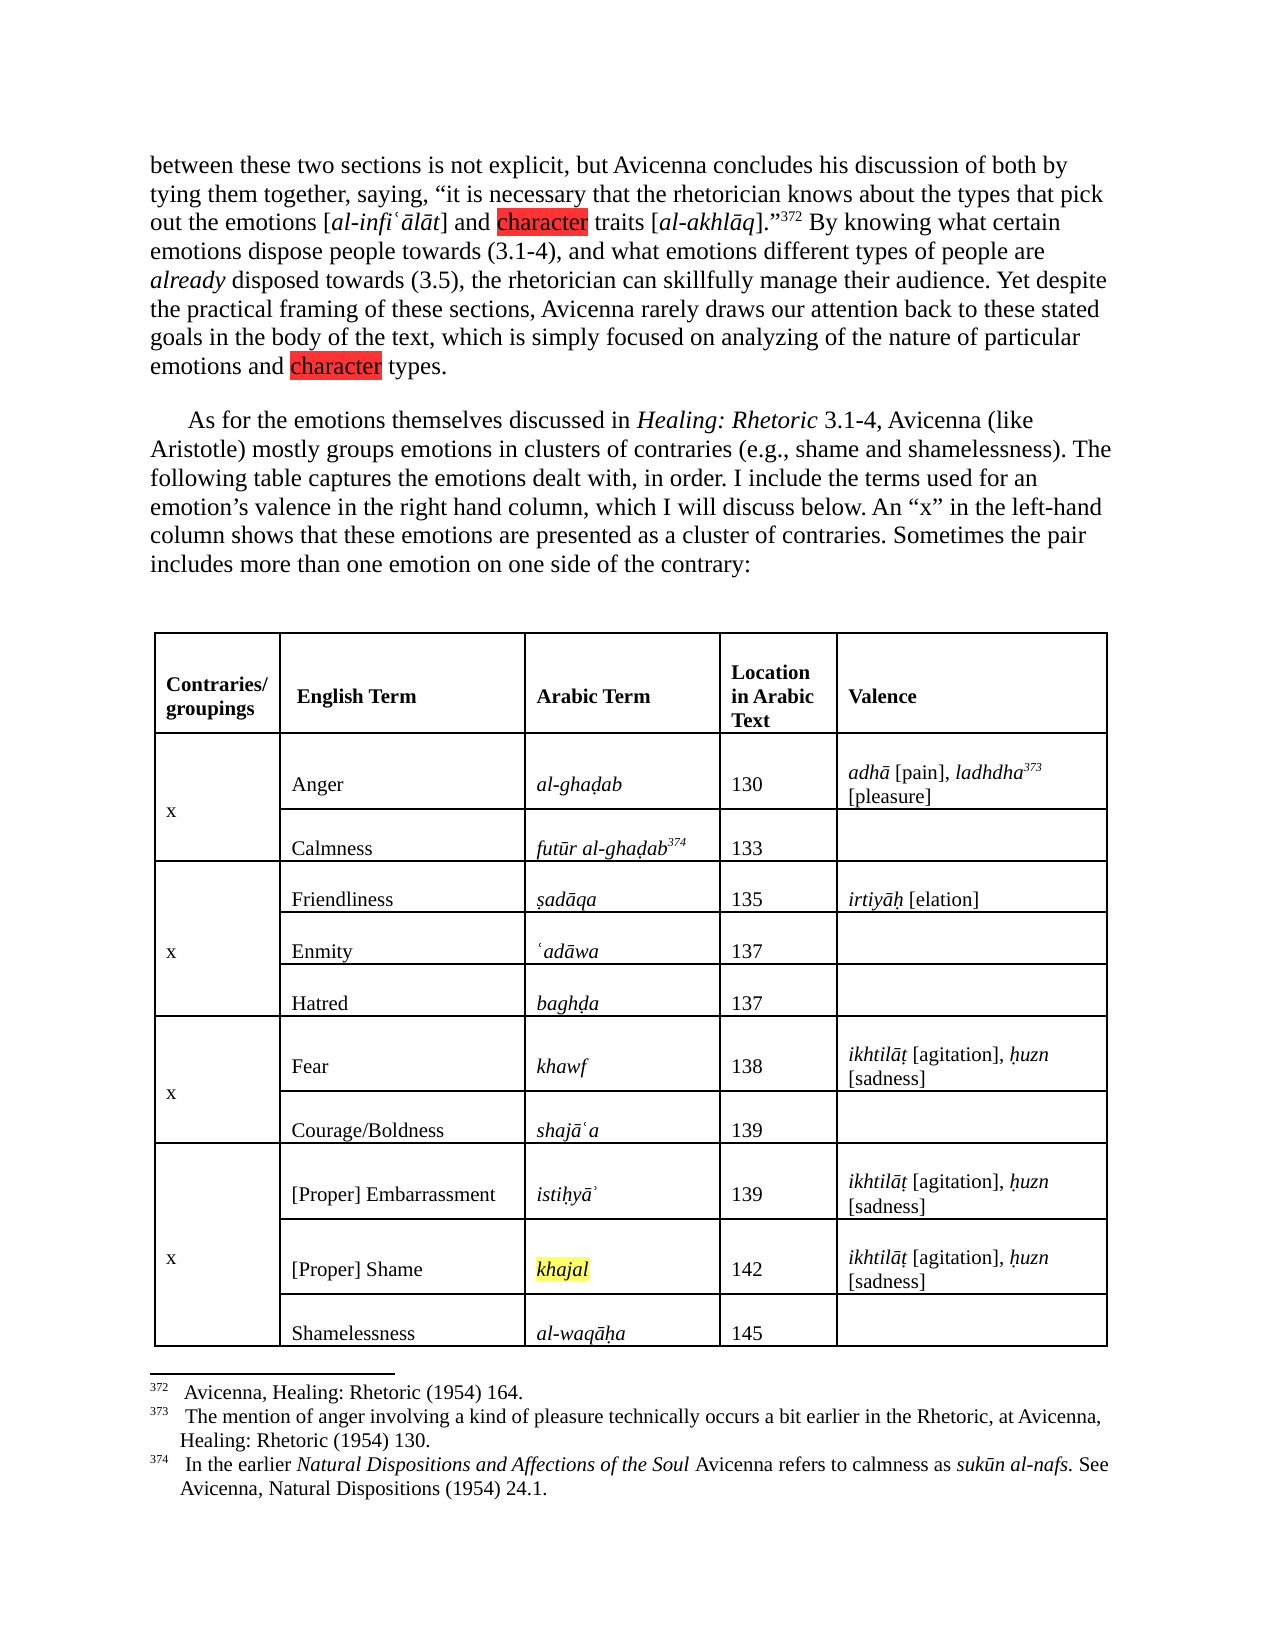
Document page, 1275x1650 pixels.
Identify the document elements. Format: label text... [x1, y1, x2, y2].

table_header Valence [838, 634, 1106, 732]
table_cell 135 [721, 862, 836, 911]
table_header Arabic Term [526, 634, 719, 732]
text As for the emotions themselves discussed in Healing: Rhetoric 3.1-4, Avicenna (like Aristotle) mostly groups emotions in clusters of contraries (e.g., shame and shamelessness). The following table captures the emotions dealt with, in order. I include the terms used for an emotion’s valence in the right hand column, which I will discuss below. An “x” in the left-hand column shows that these emotions are presented as a cluster of contraries. Sometimes the pair includes more than one emotion on one side of the contrary: [150, 406, 1125, 578]
table_cell shajāʿa [526, 1092, 719, 1142]
table_cell Courage/Boldness [281, 1092, 524, 1142]
table_cell ikhtilāṭ [agitation], ḥuzn [sadness] [838, 1017, 1106, 1090]
text Avicenna, Healing: Rhetoric (1954) 164. [150, 1380, 1125, 1404]
table_cell x [156, 734, 279, 859]
table_cell Hatred [281, 965, 524, 1014]
table_cell al-waqāḥa [526, 1295, 719, 1345]
table_cell [838, 913, 1106, 963]
table_cell 130 [721, 734, 836, 808]
table_cell khawf [526, 1017, 719, 1090]
table_cell [838, 1092, 1106, 1142]
table_cell ikhtilāṭ [agitation], ḥuzn [sadness] [838, 1144, 1106, 1218]
table_cell Calmness [281, 810, 524, 859]
table_cell istiḥyāʾ [526, 1144, 719, 1218]
table_cell ṣadāqa [526, 862, 719, 911]
table_cell 138 [721, 1017, 836, 1090]
table_cell al-ghaḍab [526, 734, 719, 808]
table_cell 145 [721, 1295, 836, 1345]
table_cell 137 [721, 913, 836, 963]
table_cell Fear [281, 1017, 524, 1090]
table_cell x [156, 1017, 279, 1142]
table_cell 139 [721, 1144, 836, 1218]
table_header Location in Arabic Text [721, 634, 836, 732]
table_cell 139 [721, 1092, 836, 1142]
text between these two sections is not explicit, but Avicenna concludes his discussion of both by tying them together, saying, “it is necessary that the rhetorician knows about the types that pick out the emotions [al-infiʿālāt] and character traits [al-akhlāq].” By knowing what certain emotions dispose people towards (3.1-4), and what emotions different types of people are already disposed towards (3.5), the rhetorician can skillfully manage their audience. Yet despite the practical framing of these sections, Avicenna rarely draws our attention back to these stated goals in the body of the text, which is simply focused on analyzing of the nature of particular emotions and character types. [150, 150, 1125, 380]
table_cell Shamelessness [281, 1295, 524, 1345]
table_cell adhā [pain], ladhdha [pleasure] [838, 734, 1106, 808]
table_cell khajal [526, 1220, 719, 1293]
table_cell [838, 810, 1106, 859]
table_cell futūr al-ghaḍab [526, 810, 719, 859]
table_cell 142 [721, 1220, 836, 1293]
table_cell Anger [281, 734, 524, 808]
table_header Contraries/groupings [156, 634, 279, 732]
table_cell [Proper] Embarrassment [281, 1144, 524, 1218]
table_cell [838, 1295, 1106, 1345]
table_cell [Proper] Shame [281, 1220, 524, 1293]
table_cell 133 [721, 810, 836, 859]
table_cell 137 [721, 965, 836, 1014]
table_cell ikhtilāṭ [agitation], ḥuzn [sadness] [838, 1220, 1106, 1293]
table_cell irtiyāḥ [elation] [838, 862, 1106, 911]
table_cell Enmity [281, 913, 524, 963]
table_header English Term [281, 634, 524, 732]
table_cell ʿadāwa [526, 913, 719, 963]
table_cell x [156, 1144, 279, 1345]
table_cell Friendliness [281, 862, 524, 911]
table_cell baghḍa [526, 965, 719, 1014]
table_cell x [156, 862, 279, 1014]
table_cell [838, 965, 1106, 1014]
